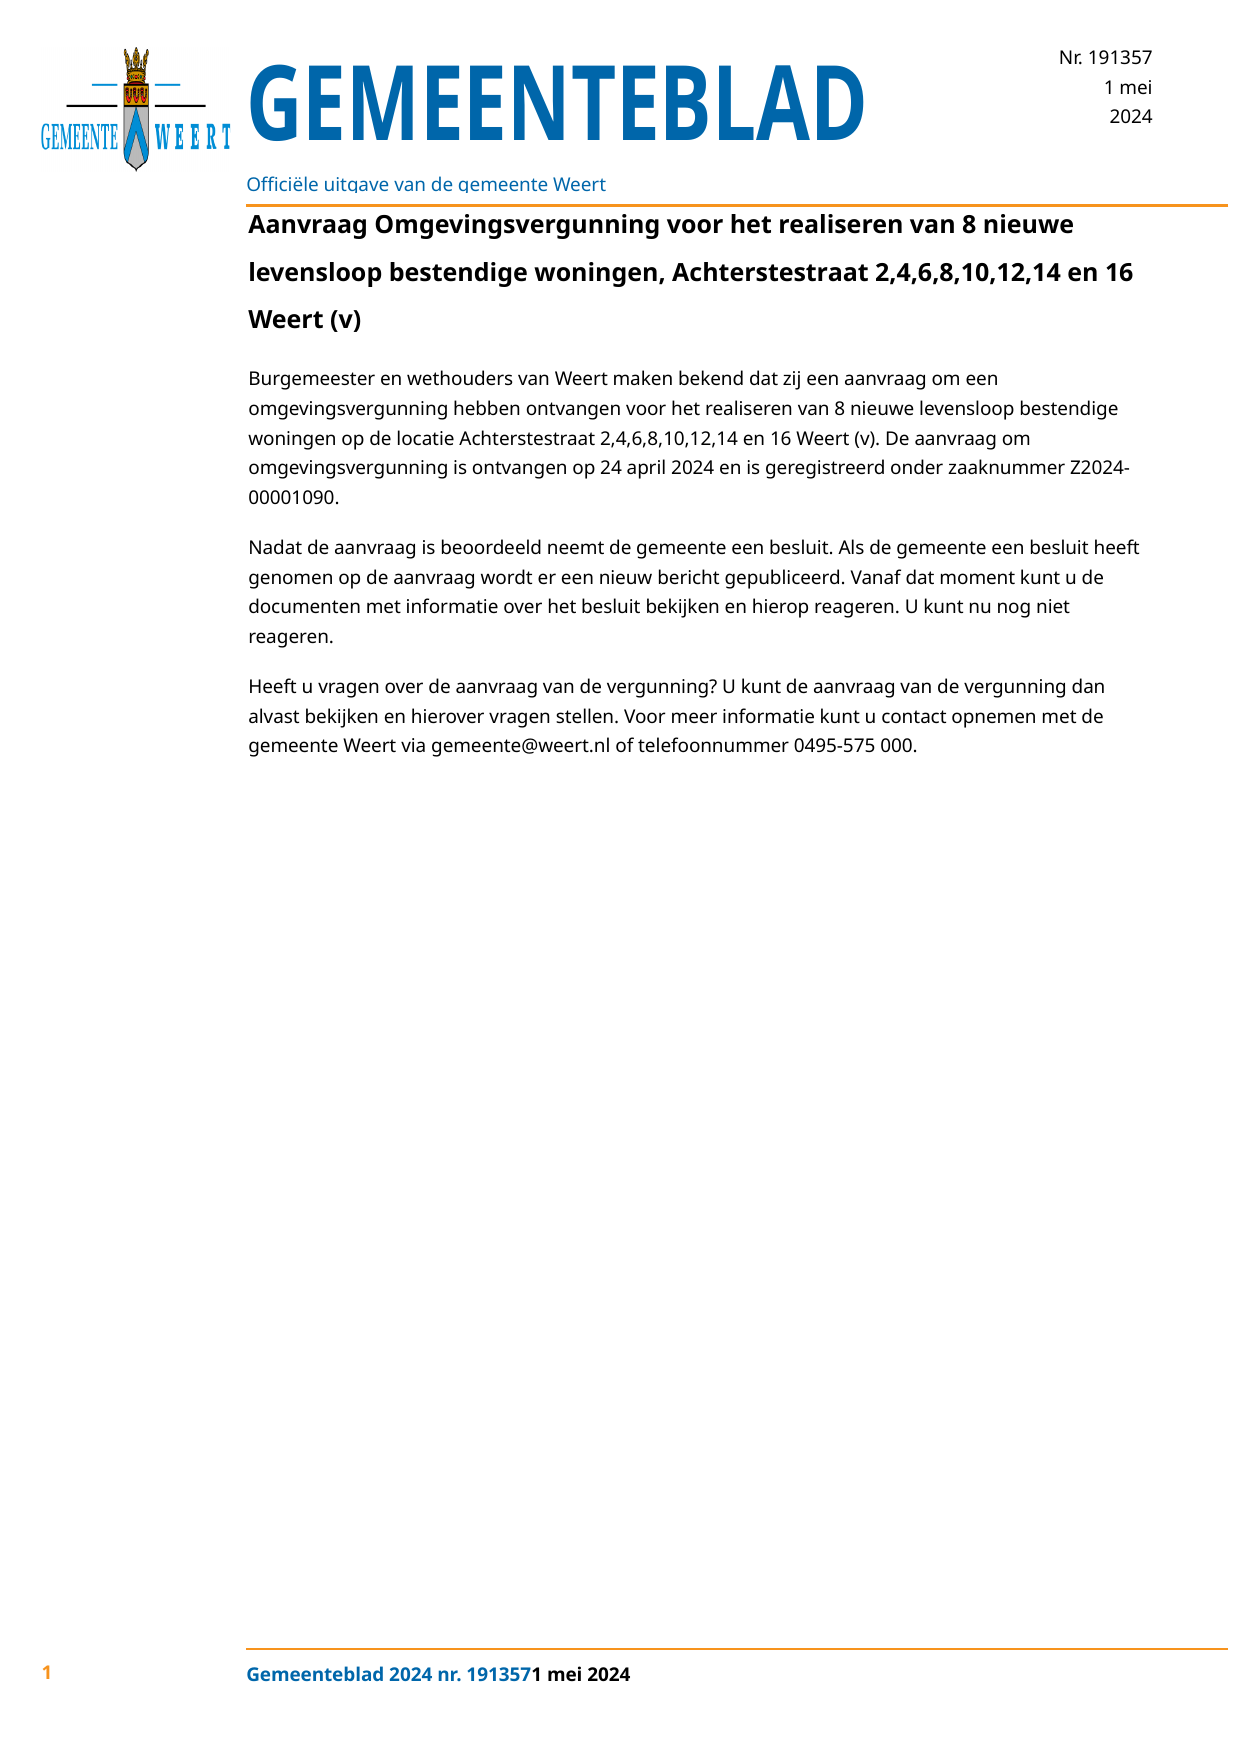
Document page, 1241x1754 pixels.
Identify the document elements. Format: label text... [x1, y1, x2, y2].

text Burgemeester en wethouders van Weert maken bekend dat zij een aanvraag om een omgevingsvergunning hebben ontvangen voor het realiseren van 8 nieuwe levensloop bestendige woningen op de locatie Achterstestraat 2,4,6,8,10,12,14 en 16 Weert (v). De aanvraag om omgevingsvergunning is ontvangen op 24 april 2024 en is geregistreerd onder zaaknummer Z2024-00001090. [248, 366, 1152, 509]
text Aanvraag Omgevingsvergunning voor het realiseren van 8 nieuwe levensloop bestendige woningen, Achterstestraat 2,4,6,8,10,12,14 en 16 Weert (v) [248, 207, 1152, 336]
text Nadat de aanvraag is beoordeeld neemt de gemeente een besluit. Als de gemeente een besluit heeft genomen op de aanvraag wordt er een nieuw bericht gepubliceerd. Vanaf dat moment kunt u de documenten met informatie over het besluit bekijken en hierop reageren. U kunt nu nog niet reageren. [248, 534, 1152, 649]
text Heeft u vragen over de aanvraag van de vergunning? U kunt de aanvraag van de vergunning dan alvast bekijken en hierover vragen stellen. Voor meer informatie kunt u contact opnemen met de gemeente Weert via gemeente@weert.nl of telefoonnummer 0495-575 000. [248, 673, 1152, 758]
picture [41, 47, 231, 172]
